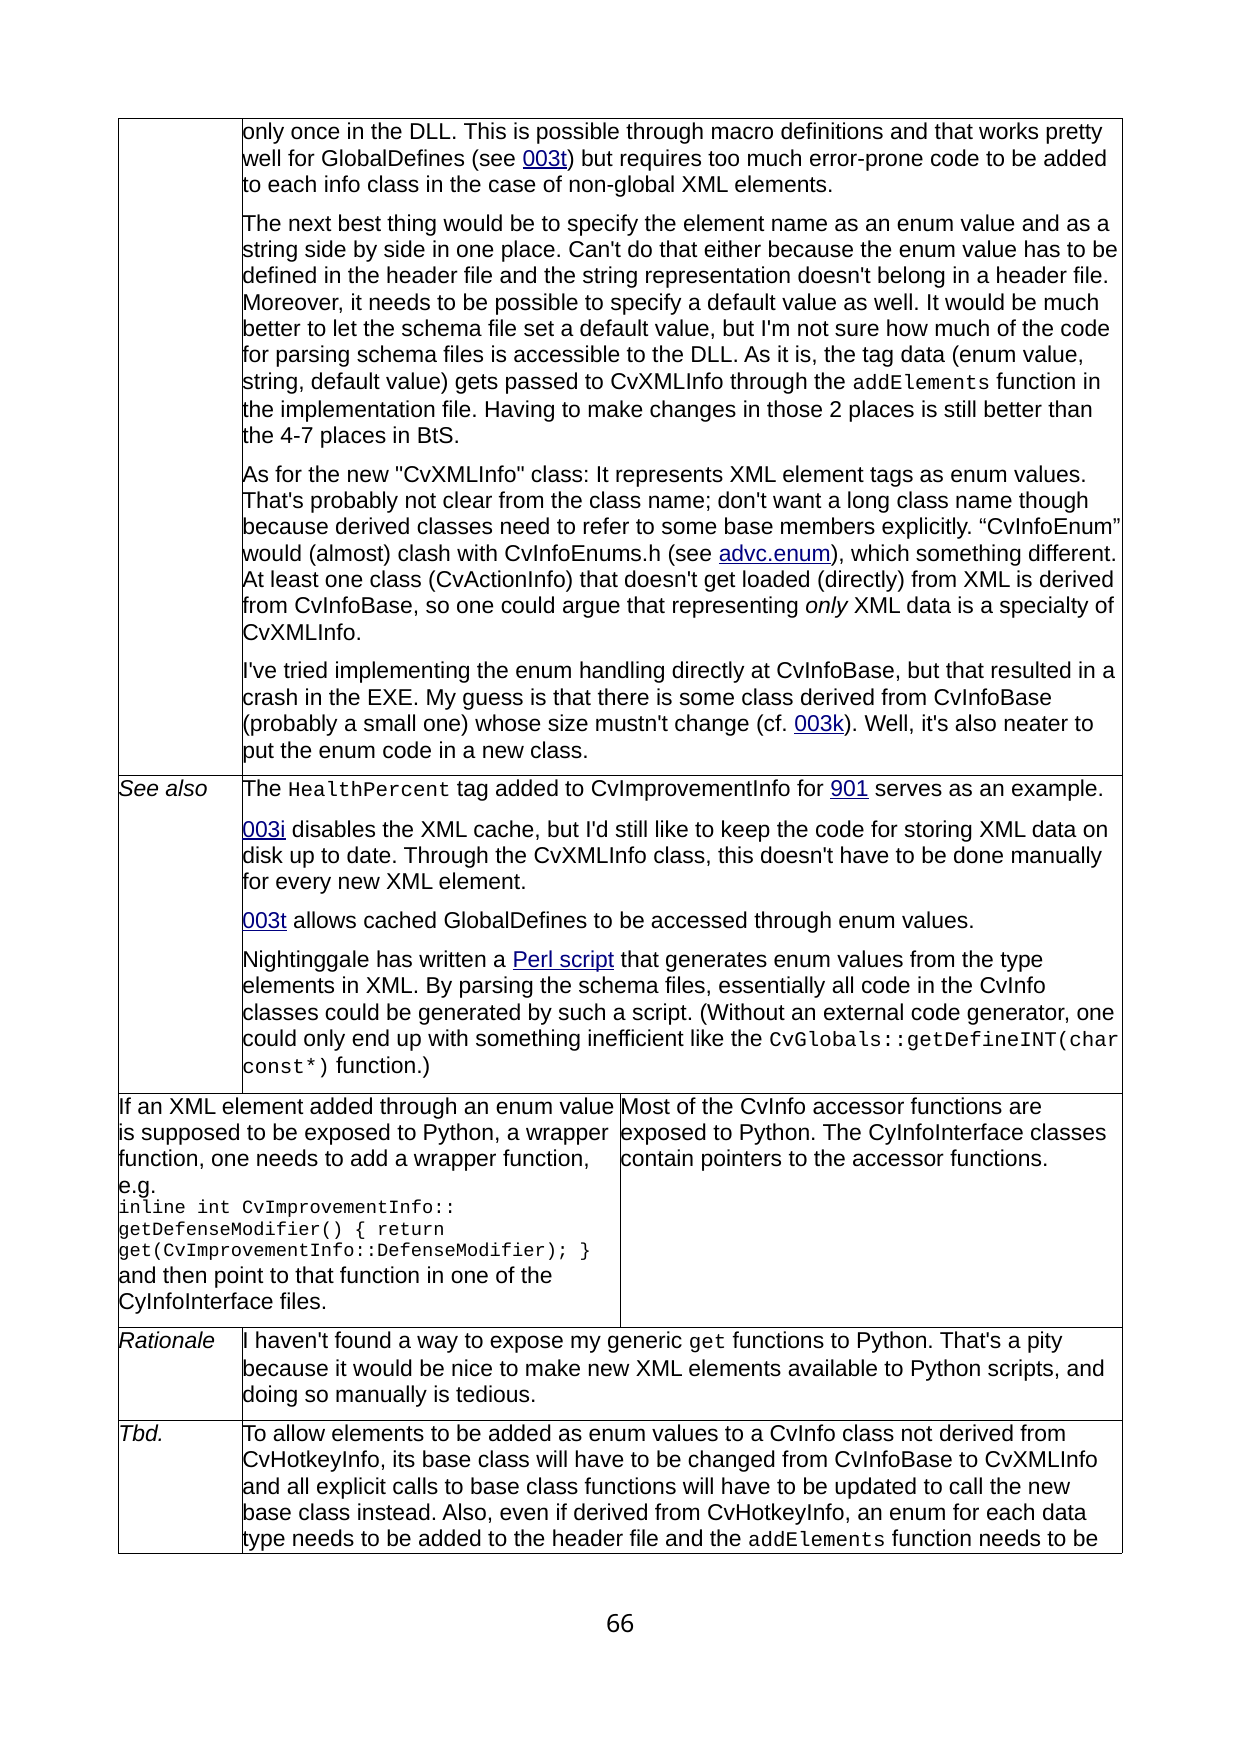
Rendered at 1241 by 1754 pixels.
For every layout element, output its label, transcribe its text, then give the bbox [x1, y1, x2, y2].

table_cell The HealthPercent tag added to CvImprovementInfo for 901 serves as an example. 003i disables the XML cache, but I'd still like to keep the code for storing XML data on disk up to date. Through the CvXMLInfo class, this doesn't have to be done manually for every new XML element. 003t allows cached GlobalDefines to be accessed through enum values. Nightinggale has written a Perl script that generates enum values from the type elements in XML. By parsing the schema files, essentially all code in the CvInfo classes could be generated by such a script. (Without an external code generator, one could only end up with something inefficient like the CvGlobals::getDefineINT(char const*) function.) [243, 776, 1122, 1093]
table_cell Tbd. [119, 1421, 242, 1553]
table_cell Most of the CvInfo accessor functions are exposed to Python. The CyInfoInterface classes contain pointers to the accessor functions. [621, 1094, 1122, 1327]
table_cell See also [119, 776, 242, 1093]
table_cell To allow elements to be added as enum values to a CvInfo class not derived from CvHotkeyInfo, its base class will have to be changed from CvInfoBase to CvXMLInfo and all explicit calls to base class functions will have to be updated to call the new base class instead. Also, even if derived from CvHotkeyInfo, an enum for each data type needs to be added to the header file and the addElements function needs to be [243, 1421, 1122, 1553]
table_cell [119, 119, 242, 775]
table_cell If an XML element added through an enum value is supposed to be exposed to Python, a wrapper function, one needs to add a wrapper function, e.g. inline int CvImprovementInfo:: getDefenseModifier() { return get(CvImprovementInfo::DefenseModifier); } and then point to that function in one of the CyInfoInterface files. [119, 1094, 620, 1327]
table_cell only once in the DLL. This is possible through macro definitions and that works pretty well for GlobalDefines (see 003t) but requires too much error-prone code to be added to each info class in the case of non-global XML elements. The next best thing would be to specify the element name as an enum value and as a string side by side in one place. Can't do that either because the enum value has to be defined in the header file and the string representation doesn't belong in a header file. Moreover, it needs to be possible to specify a default value as well. It would be much better to let the schema file set a default value, but I'm not sure how much of the code for parsing schema files is accessible to the DLL. As it is, the tag data (enum value, string, default value) gets passed to CvXMLInfo through the addElements function in the implementation file. Having to make changes in those 2 places is still better than the 4-7 places in BtS. As for the new "CvXMLInfo" class: It represents XML element tags as enum values. That's probably not clear from the class name; don't want a long class name though because derived classes need to refer to some base members explicitly. “CvInfoEnum” would (almost) clash with CvInfoEnums.h (see advc.enum), which something different. At least one class (CvActionInfo) that doesn't get loaded (directly) from XML is derived from CvInfoBase, so one could argue that representing only XML data is a specialty of CvXMLInfo. I've tried implementing the enum handling directly at CvInfoBase, but that resulted in a crash in the EXE. My guess is that there is some class derived from CvInfoBase (probably a small one) whose size mustn't change (cf. 003k). Well, it's also neater to put the enum code in a new class. [243, 119, 1122, 775]
table_cell Rationale [119, 1328, 242, 1420]
table_cell I haven't found a way to expose my generic get functions to Python. That's a pity because it would be nice to make new XML elements available to Python scripts, and doing so manually is tedious. [243, 1328, 1122, 1420]
